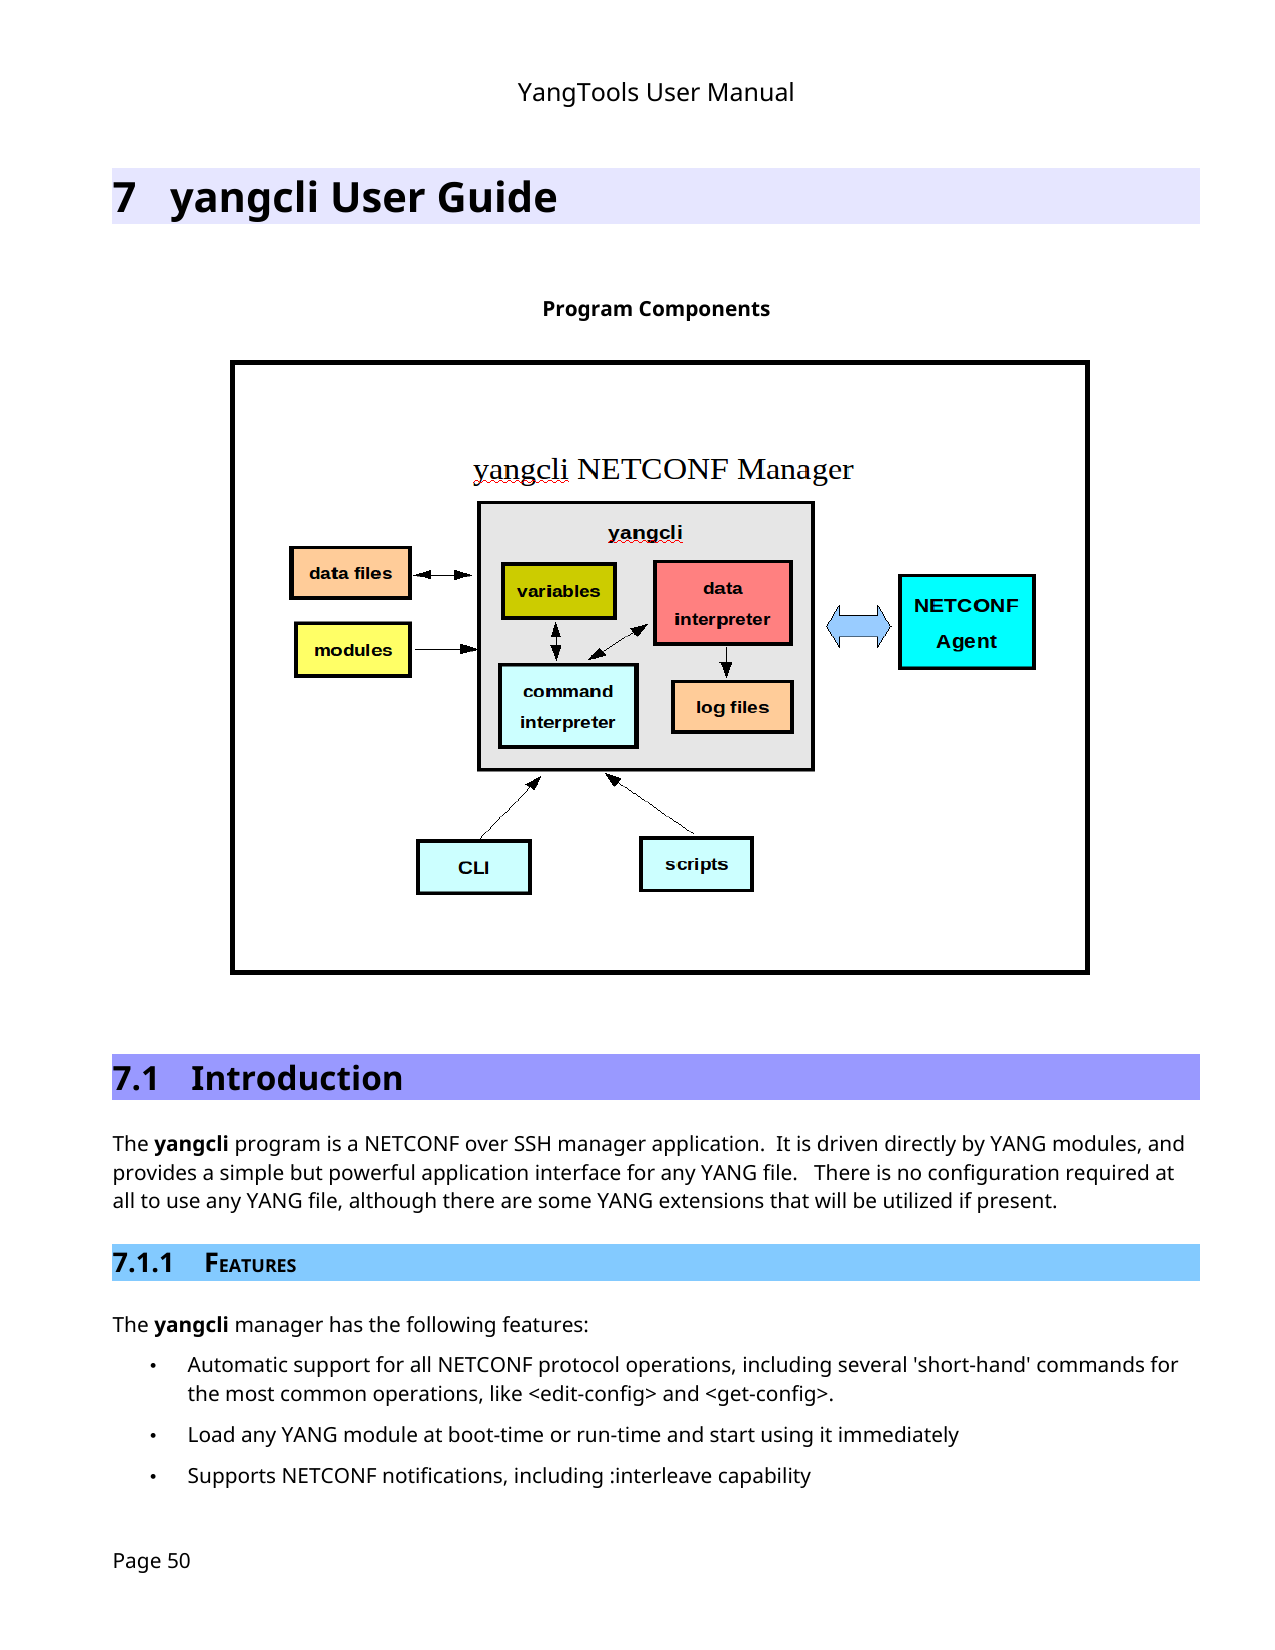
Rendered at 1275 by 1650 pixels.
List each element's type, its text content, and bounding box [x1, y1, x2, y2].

list Automatic support for all NETCONF protocol operations, including several 'short-hand' commands for the most common operations, like <edit-config> and <get-config>. [150, 1351, 1200, 1407]
text The yangcli manager has the following features: [112, 1310, 1200, 1338]
text The yangcli program is a NETCONF over SSH manager application. It is driven directly by YANG modules, and provides a simple but powerful application interface for any YANG file. There is no configuration required at all to use any YANG file, although there are some YANG extensions that will be utilized if present. [112, 1129, 1200, 1214]
subtitle Program Components [127, 294, 1185, 323]
subtitle Introduction [112, 1054, 1200, 1100]
list Load any YANG module at boot-time or run-time and start using it immediately [150, 1420, 1200, 1448]
subtitle yangcli User Guide [112, 168, 1200, 224]
subtitle Features [112, 1244, 1200, 1281]
picture [165, 323, 1148, 997]
list Supports NETCONF notifications, including :interleave capability [150, 1461, 1200, 1489]
